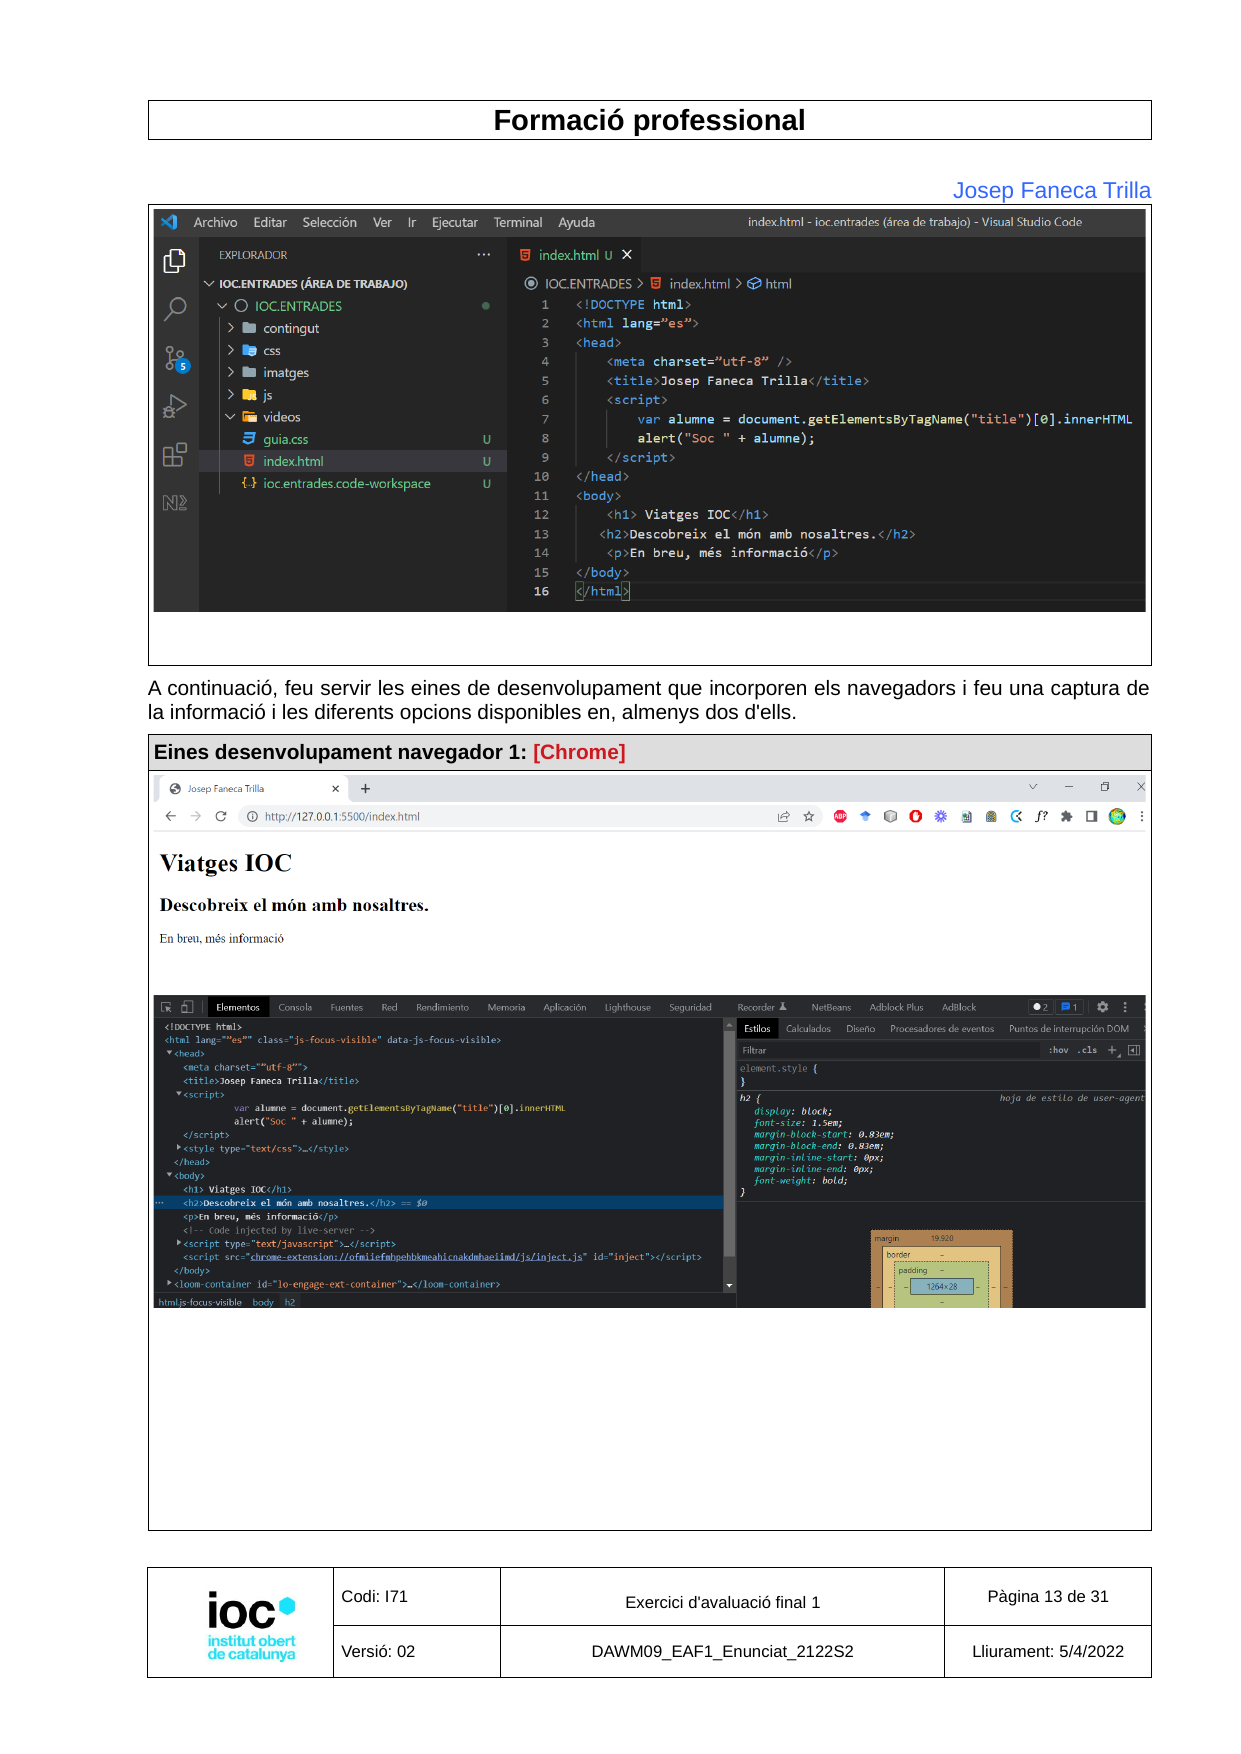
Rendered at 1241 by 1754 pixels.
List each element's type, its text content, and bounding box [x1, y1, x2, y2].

picture [153, 775, 1146, 1308]
picture [195, 1577, 309, 1673]
table_cell [149, 205, 1151, 665]
picture [153, 209, 1146, 612]
table_header Eines desenvolupament navegador 1: [Chrome] [149, 735, 1151, 770]
table_cell [149, 771, 1151, 1530]
text A continuació, feu servir les eines de desenvolupament que incorporen els navegadors i feu una captura de la informació i les diferents opcions disponibles en, almenys dos d'ells. [112, 676, 1151, 724]
